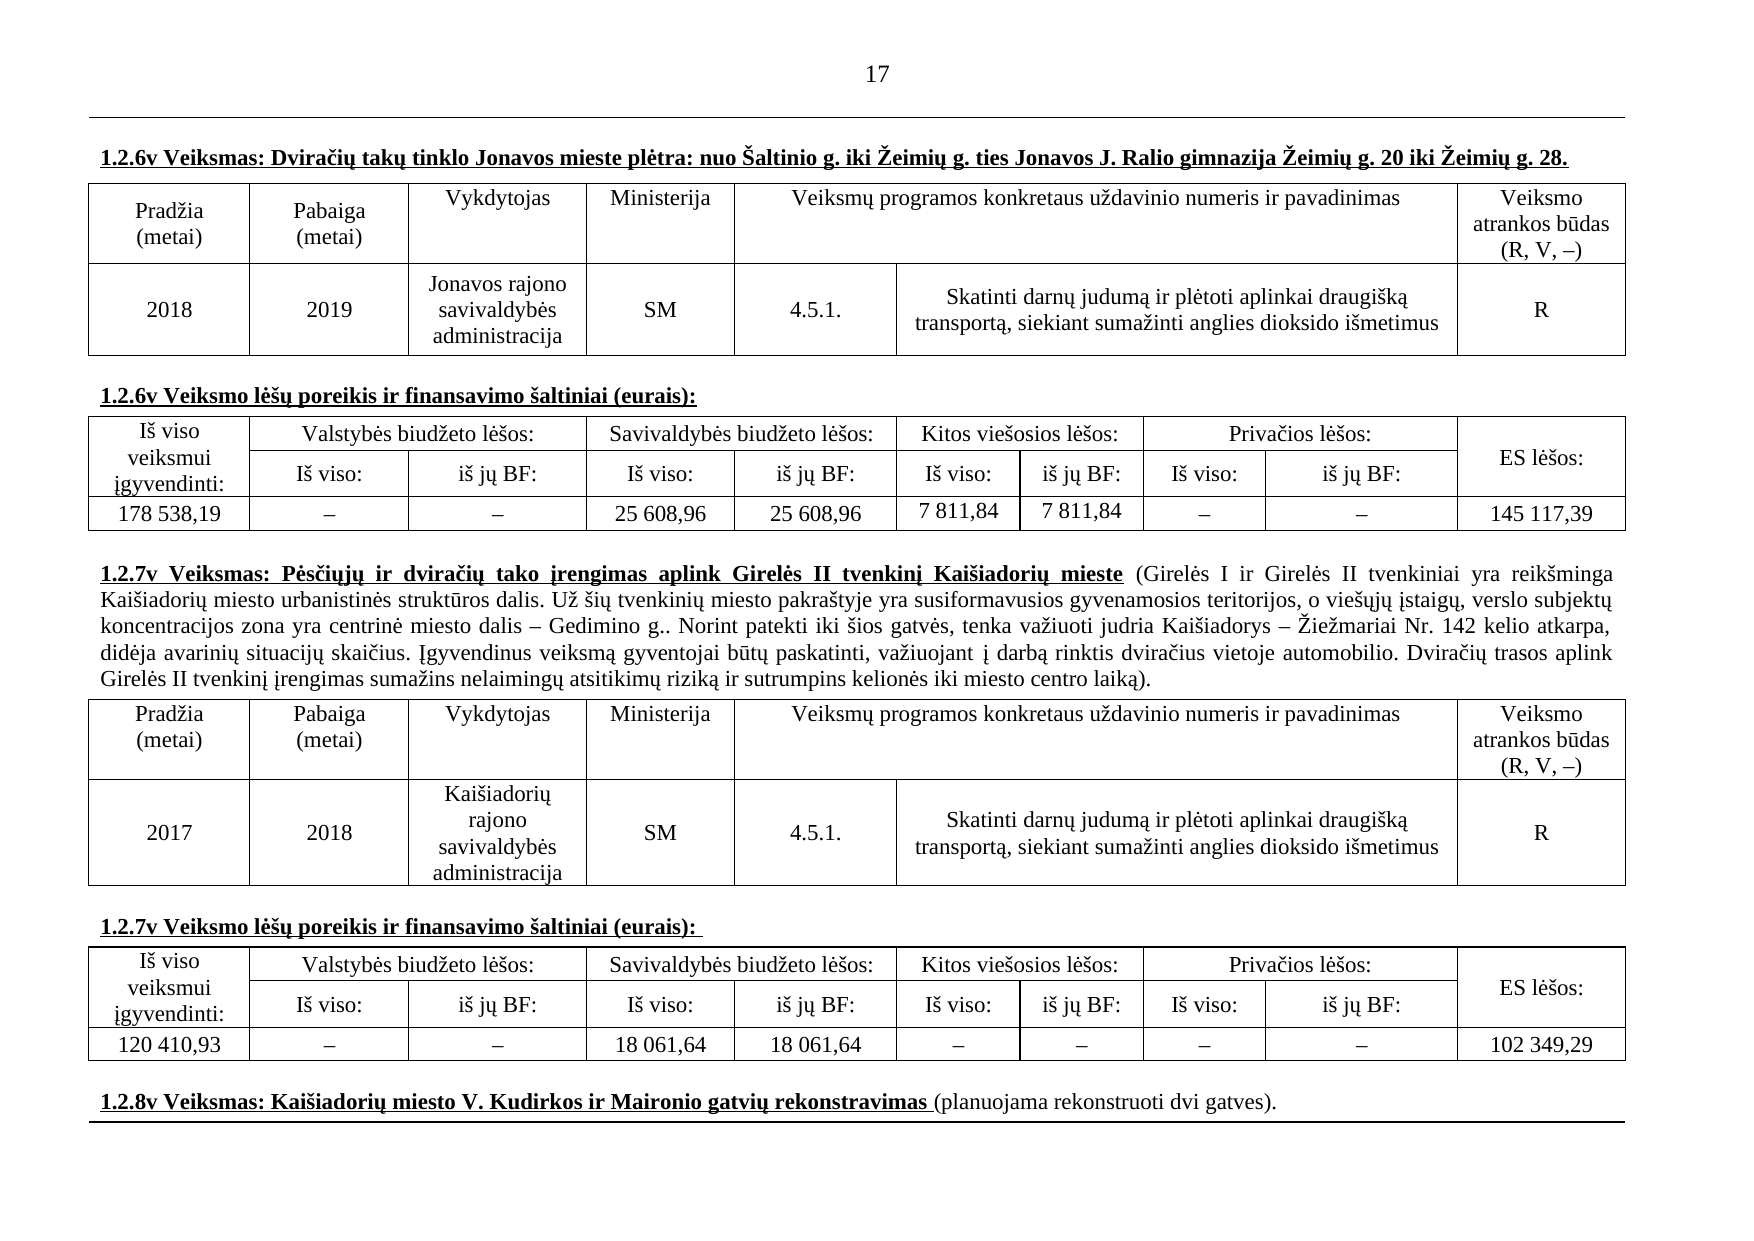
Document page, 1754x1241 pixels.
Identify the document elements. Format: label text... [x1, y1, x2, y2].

table_cell iš jų BF: [1021, 981, 1143, 1027]
table_cell – [897, 1028, 1019, 1060]
table_header [1625, 560, 1651, 699]
table_cell – [1266, 1028, 1457, 1060]
table_cell – [1021, 1028, 1143, 1060]
table_cell [1626, 779, 1651, 885]
table_cell iš jų BF: [735, 981, 896, 1027]
table_cell Vykdytojas [409, 184, 586, 263]
table_cell ES lėšos: [1458, 417, 1625, 496]
table_cell Iš viso veiksmui įgyvendinti: [89, 948, 249, 1027]
table_cell 2018 [250, 780, 408, 885]
table_cell 145 117,39 [1458, 497, 1625, 530]
table_cell [1626, 416, 1651, 450]
table_cell iš jų BF: [1266, 981, 1457, 1027]
table_cell 1.2.6v Veiksmas: Dviračių takų tinklo Jonavos mieste plėtra: nuo Šaltinio g. iki Žeimių g. ties Jonavos J. Ralio gimnazija Žeimių g. 20 iki Žeimių g. 28. [89, 118, 1625, 182]
table_cell 102 349,29 [1458, 1028, 1625, 1060]
table_header [85, 560, 89, 699]
table_cell Jonavos rajono savivaldybės administracija [409, 264, 586, 355]
table_cell Iš viso: [587, 451, 734, 496]
table_header 1.2.7v Veiksmas: Pėsčiųjų ir dviračių tako įrengimas aplink Girelės II tvenkinį Kaišiadorių mieste (Girelės I ir Girelės II tvenkiniai yra reikšminga Kaišiadorių miesto urbanistinės struktūros dalis. Už šių tvenkinių miesto pakraštyje yra susiformavusios gyvenamosios teritorijos, o viešųjų įstaigų, verslo subjektų koncentracijos zona yra centrinė miesto dalis – Gedimino g.. Norint patekti iki šios gatvės, tenka važiuoti judria Kaišiadorys – Žiežmariai Nr. 142 kelio atkarpa, didėja avarinių situacijų skaičius. Įgyvendinus veiksmą gyventojai būtų paskatinti, važiuojant į darbą rinktis dviračius vietoje automobilio. Dviračių trasos aplink Girelės II tvenkinį įrengimas sumažins nelaimingų atsitikimų riziką ir sutrumpins kelionės iki miesto centro laiką). [89, 560, 1625, 699]
table_cell [1625, 355, 1651, 416]
table_cell ES lėšos: [1458, 948, 1625, 1027]
table_cell Iš viso: [250, 451, 408, 496]
table_cell 1.2.8v Veiksmas: Kaišiadorių miesto V. Kudirkos ir Maironio gatvių rekonstravimas (planuojama rekonstruoti dvi gatves). [89, 1061, 1625, 1121]
table_cell – [1144, 497, 1265, 530]
table_cell 4.5.1. [735, 264, 896, 355]
table_cell Kitos viešosios lėšos: [897, 417, 1143, 450]
table_cell Pabaiga (metai) [250, 184, 408, 263]
table_cell 2017 [89, 780, 249, 885]
table_cell [1625, 117, 1651, 182]
table_cell iš jų BF: [409, 451, 586, 496]
table_cell Iš viso: [250, 981, 408, 1027]
table_cell Ministerija [587, 700, 734, 779]
table_cell [1626, 263, 1651, 355]
table_cell Savivaldybės biudžeto lėšos: [587, 417, 896, 450]
table_cell iš jų BF: [735, 451, 896, 496]
table_cell Privačios lėšos: [1144, 417, 1457, 450]
table_cell Ministerija [587, 184, 734, 263]
table_cell Vykdytojas [409, 700, 586, 779]
table_cell Veiksmų programos konkretaus uždavinio numeris ir pavadinimas [735, 184, 1457, 263]
table_cell Veiksmo atrankos būdas (R, V, –) [1458, 700, 1625, 779]
table_cell iš jų BF: [1266, 451, 1457, 496]
table_cell 4.5.1. [735, 780, 896, 885]
table_cell [1625, 885, 1651, 946]
table_cell SM [587, 264, 734, 355]
table_cell – [1266, 497, 1457, 530]
table_cell – [250, 497, 408, 530]
table_cell Savivaldybės biudžeto lėšos: [587, 948, 896, 980]
table_cell – [1144, 1028, 1265, 1060]
table_cell Pradžia (metai) [89, 700, 249, 779]
table_cell Pradžia (metai) [89, 184, 249, 263]
table_cell 1.2.7v Veiksmo lėšų poreikis ir finansavimo šaltiniai (eurais): [89, 886, 1625, 946]
table_cell Veiksmo atrankos būdas (R, V, –) [1458, 184, 1625, 263]
table_cell 2018 [89, 264, 249, 355]
table_cell Iš viso: [587, 981, 734, 1027]
table_cell Veiksmų programos konkretaus uždavinio numeris ir pavadinimas [735, 700, 1457, 779]
table_cell 18 061,64 [587, 1028, 734, 1060]
table_cell Iš viso: [1144, 981, 1265, 1027]
table_cell R [1458, 264, 1625, 355]
table_cell iš jų BF: [409, 981, 586, 1027]
table_cell 7 811,84 [1021, 497, 1143, 530]
table_cell [85, 1060, 89, 1121]
table_cell 18 061,64 [735, 1028, 896, 1060]
table_cell [1626, 496, 1651, 530]
table_cell 120 410,93 [89, 1028, 249, 1060]
table_cell Kaišiadorių rajono savivaldybės administracija [409, 780, 586, 885]
table_cell Valstybės biudžeto lėšos: [250, 417, 586, 450]
table_cell Skatinti darnų judumą ir plėtoti aplinkai draugišką transportą, siekiant sumažinti anglies dioksido išmetimus [897, 780, 1457, 885]
table_cell [85, 355, 89, 416]
table_cell 7 811,84 [897, 497, 1019, 530]
table_cell [1626, 1027, 1651, 1060]
table_cell [1626, 980, 1651, 1027]
table_cell – [409, 497, 586, 530]
table_cell 1.2.6v Veiksmo lėšų poreikis ir finansavimo šaltiniai (eurais): [89, 356, 1625, 416]
table_cell [85, 885, 89, 946]
table_cell Kitos viešosios lėšos: [897, 948, 1143, 980]
table_cell Iš viso veiksmui įgyvendinti: [89, 417, 249, 496]
table_cell Privačios lėšos: [1144, 948, 1457, 980]
table_cell iš jų BF: [1021, 451, 1143, 496]
table_cell Skatinti darnų judumą ir plėtoti aplinkai draugišką transportą, siekiant sumažinti anglies dioksido išmetimus [897, 264, 1457, 355]
table_cell Iš viso: [1144, 451, 1265, 496]
table_cell Valstybės biudžeto lėšos: [250, 948, 586, 980]
table_cell Iš viso: [897, 451, 1019, 496]
table_cell [1626, 450, 1651, 496]
table_cell SM [587, 780, 734, 885]
table_cell R [1458, 780, 1625, 885]
table_cell – [250, 1028, 408, 1060]
table_cell 2019 [250, 264, 408, 355]
table_cell 178 538,19 [89, 497, 249, 530]
table_cell Pabaiga (metai) [250, 700, 408, 779]
table_cell [85, 117, 89, 182]
table_cell [1625, 1060, 1651, 1121]
table_cell Iš viso: [897, 981, 1019, 1027]
table_cell 25 608,96 [735, 497, 896, 530]
table_cell [1626, 183, 1651, 263]
table_cell 25 608,96 [587, 497, 734, 530]
table_cell [1626, 699, 1651, 779]
table_cell – [409, 1028, 586, 1060]
table_cell [1626, 946, 1651, 980]
